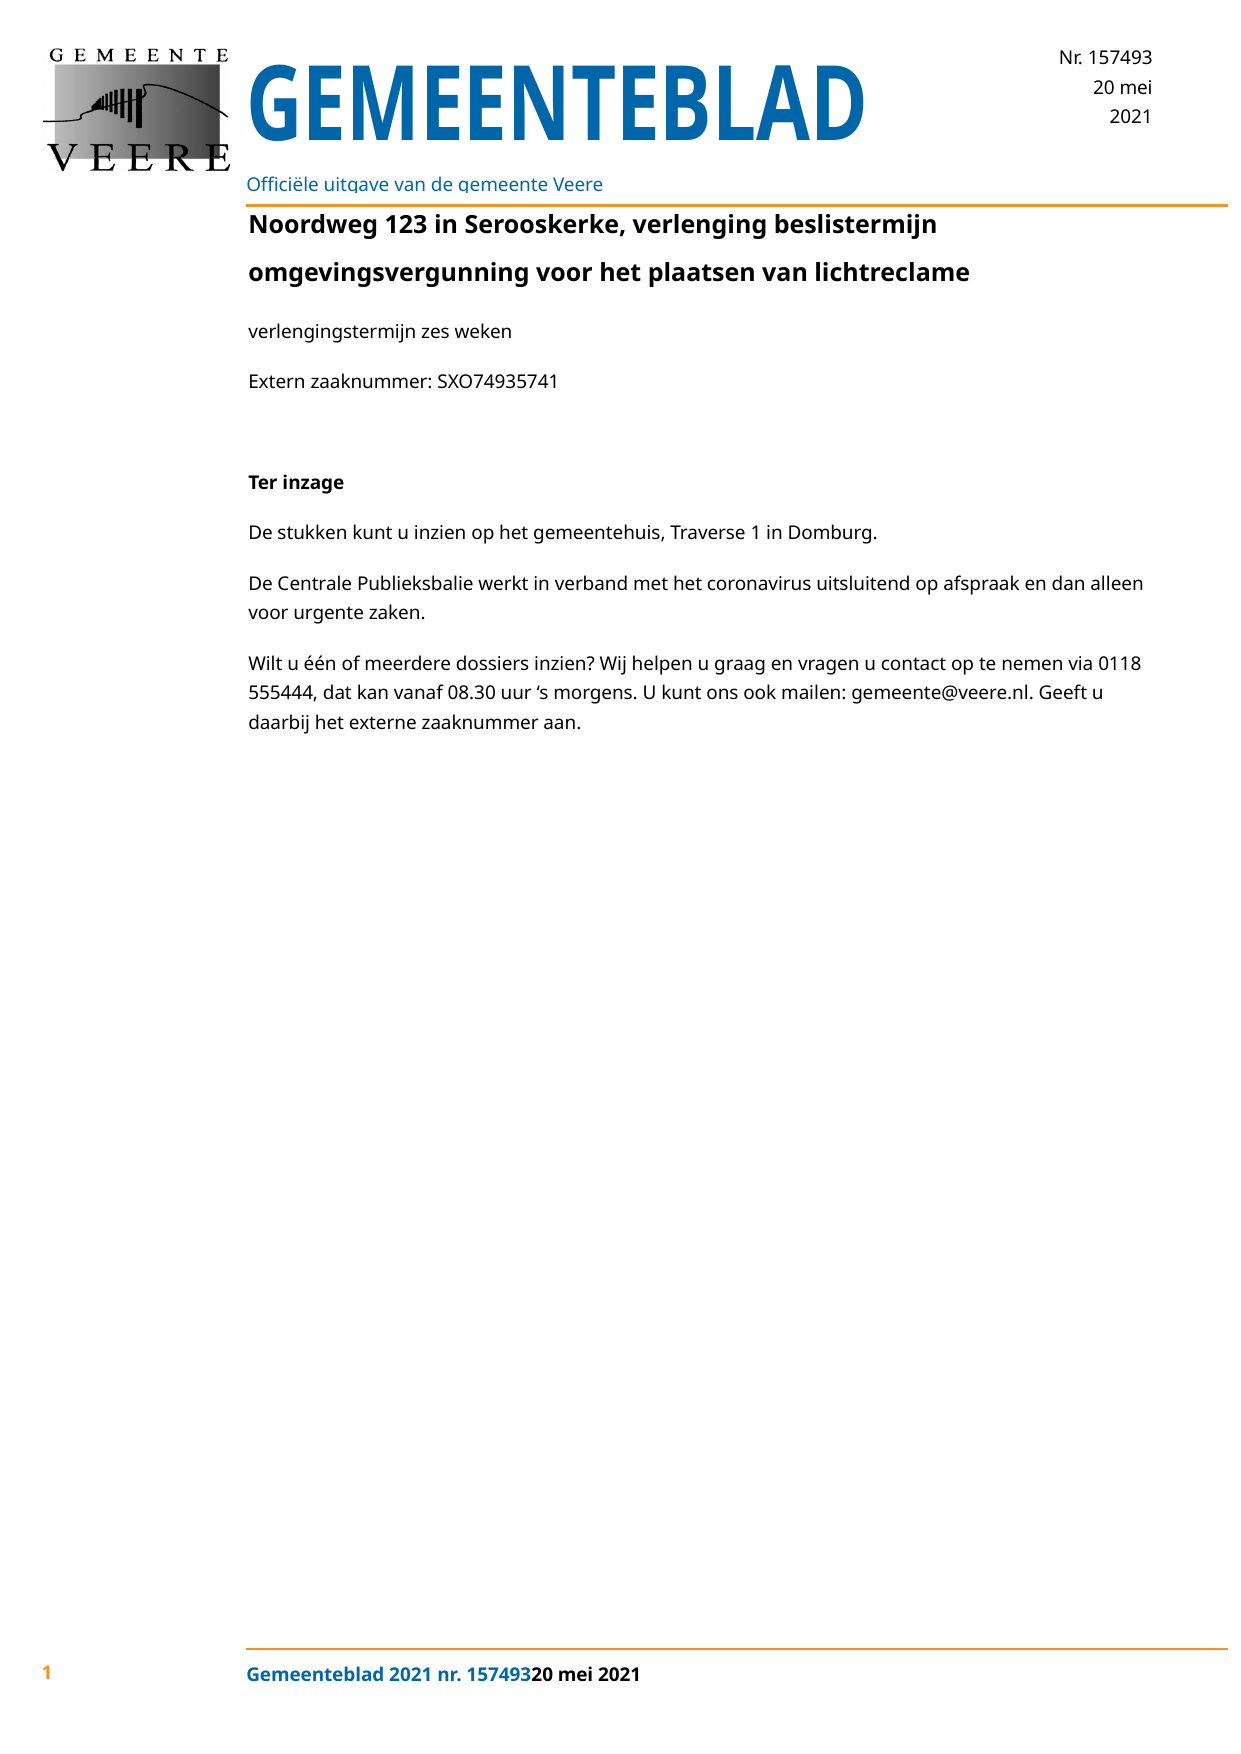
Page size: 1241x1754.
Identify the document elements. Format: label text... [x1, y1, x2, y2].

text De stukken kunt u inzien op het gemeentehuis, Traverse 1 in Domburg. [248, 519, 1152, 545]
picture [41, 47, 231, 172]
text verlengingstermijn zes weken [248, 318, 1152, 344]
text Wilt u één of meerdere dossiers inzien? Wij helpen u graag en vragen u contact op te nemen via 0118 555444, dat kan vanaf 08.30 uur ‘s morgens. U kunt ons ook mailen: gemeente@veere.nl. Geeft u daarbij het externe zaaknummer aan. [248, 650, 1152, 735]
text Ter inzage [248, 469, 1152, 495]
text Noordweg 123 in Serooskerke, verlenging beslistermijn omgevingsvergunning voor het plaatsen van lichtreclame [248, 207, 1152, 288]
text Extern zaaknummer: SXO74935741 [248, 368, 1152, 394]
text De Centrale Publieksbalie werkt in verband met het coronavirus uitsluitend op afspraak en dan alleen voor urgente zaken. [248, 570, 1152, 625]
